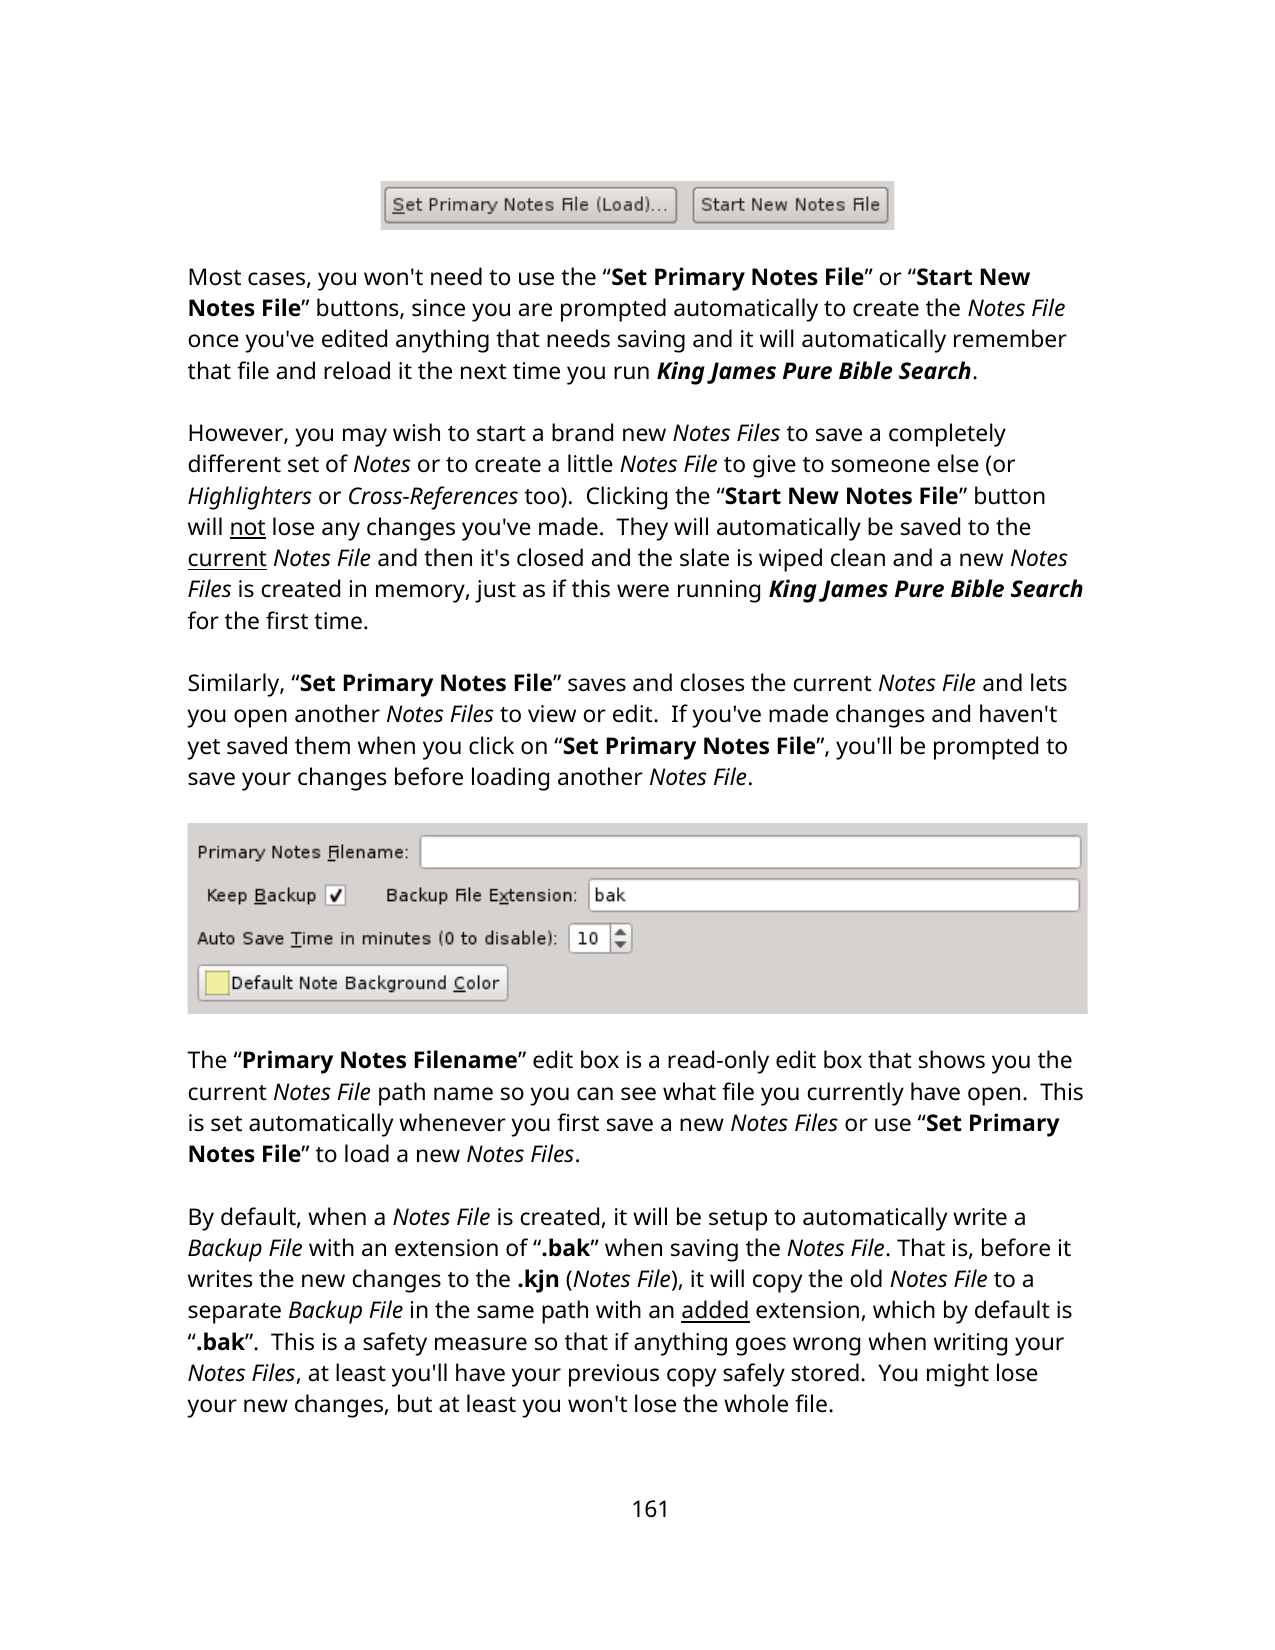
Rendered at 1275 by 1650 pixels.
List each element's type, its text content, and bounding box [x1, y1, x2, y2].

text Similarly, “Set Primary Notes File” saves and closes the current Notes File and lets you open another Notes Files to view or edit. If you've made changes and haven't yet saved them when you click on “Set Primary Notes File”, you'll be prompted to save your changes before loading another Notes File. [187, 667, 1087, 792]
text The “Primary Notes Filename” edit box is a read-only edit box that shows you the current Notes File path name so you can see what file you currently have open. This is set automatically whenever you first save a new Notes Files or use “Set Primary Notes File” to load a new Notes Files. [187, 1044, 1087, 1169]
picture [187, 823, 1088, 1014]
text By default, when a Notes File is created, it will be setup to automatically write a Backup File with an extension of “.bak” when saving the Notes File. That is, before it writes the new changes to the .kjn (Notes File), it will copy the old Notes File to a separate Backup File in the same path with an added extension, which by default is “.bak”. This is a safety measure so that if anything goes wrong when writing your Notes Files, at least you'll have your previous copy safely stored. You might lose your new changes, but at least you won't lose the whole file. [187, 1201, 1087, 1419]
picture [380, 181, 895, 230]
text Most cases, you won't need to use the “Set Primary Notes File” or “Start New Notes File” buttons, since you are prompted automatically to create the Notes File once you've edited anything that needs saving and it will automatically remember that file and reload it the next time you run King James Pure Bible Search. [187, 261, 1087, 386]
text However, you may wish to start a brand new Notes Files to save a completely different set of Notes or to create a little Notes File to give to someone else (or Highlighters or Cross-References too). Clicking the “Start New Notes File” button will not lose any changes you've made. They will automatically be saved to the current Notes File and then it's closed and the slate is wiped clean and a new Notes Files is created in memory, just as if this were running King James Pure Bible Search for the first time. [187, 417, 1087, 636]
